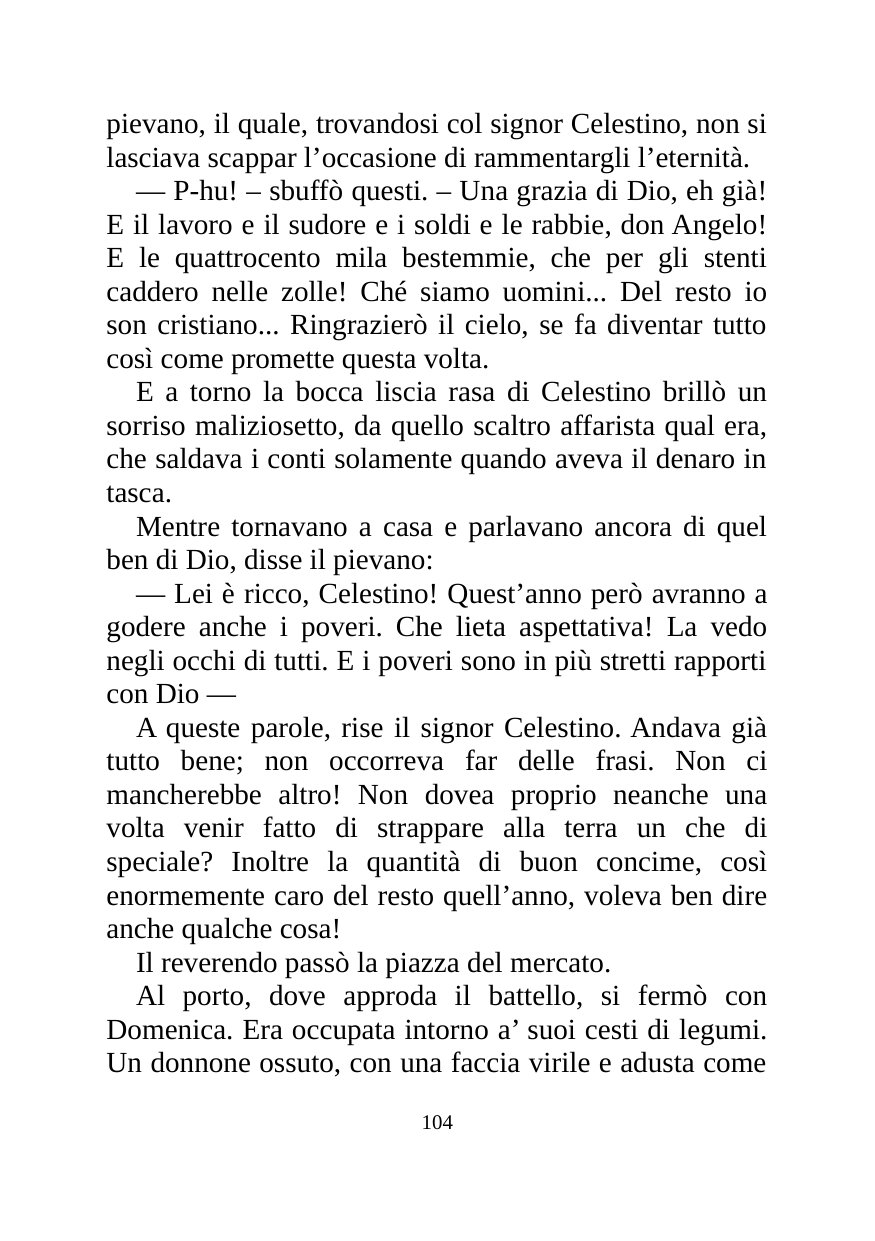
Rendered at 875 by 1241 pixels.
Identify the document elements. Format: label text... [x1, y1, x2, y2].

text pievano, il quale, trovandosi col signor Celestino, non si lasciava scappar l’occasione di rammentargli l’eternità. [106, 106, 768, 173]
text — Lei è ricco, Celestino! Quest’anno però avranno a godere anche i poveri. Che lieta aspettativa! La vedo negli occhi di tutti. E i poveri sono in più stretti rapporti con Dio — [106, 576, 768, 710]
text Al porto, dove approda il battello, si fermò con Domenica. Era occupata intorno a’ suoi cesti di legumi. Un donnone ossuto, con una faccia virile e adusta come [106, 978, 768, 1079]
text Il reverendo passò la piazza del mercato. [106, 945, 768, 978]
text E a torno la bocca liscia rasa di Celestino brillò un sorriso maliziosetto, da quello scaltro affarista qual era, che saldava i conti solamente quando aveva il denaro in tasca. [106, 374, 768, 509]
text A queste parole, rise il signor Celestino. Andava già tutto bene; non occorreva far delle frasi. Non ci mancherebbe altro! Non dovea proprio neanche una volta venir fatto di strappare alla terra un che di speciale? Inoltre la quantità di buon concime, così enormemente caro del resto quell’anno, voleva ben dire anche qualche cosa! [106, 710, 768, 945]
text — P-hu! – sbuffò questi. – Una grazia di Dio, eh già! E il lavoro e il sudore e i soldi e le rabbie, don Angelo! E le quattrocento mila bestemmie, che per gli stenti caddero nelle zolle! Ché siamo uomini... Del resto io son cristiano... Ringrazierò il cielo, se fa diventar tutto così come promette questa volta. [106, 173, 768, 374]
text Mentre tornavano a casa e parlavano ancora di quel ben di Dio, disse il pievano: [106, 509, 768, 576]
